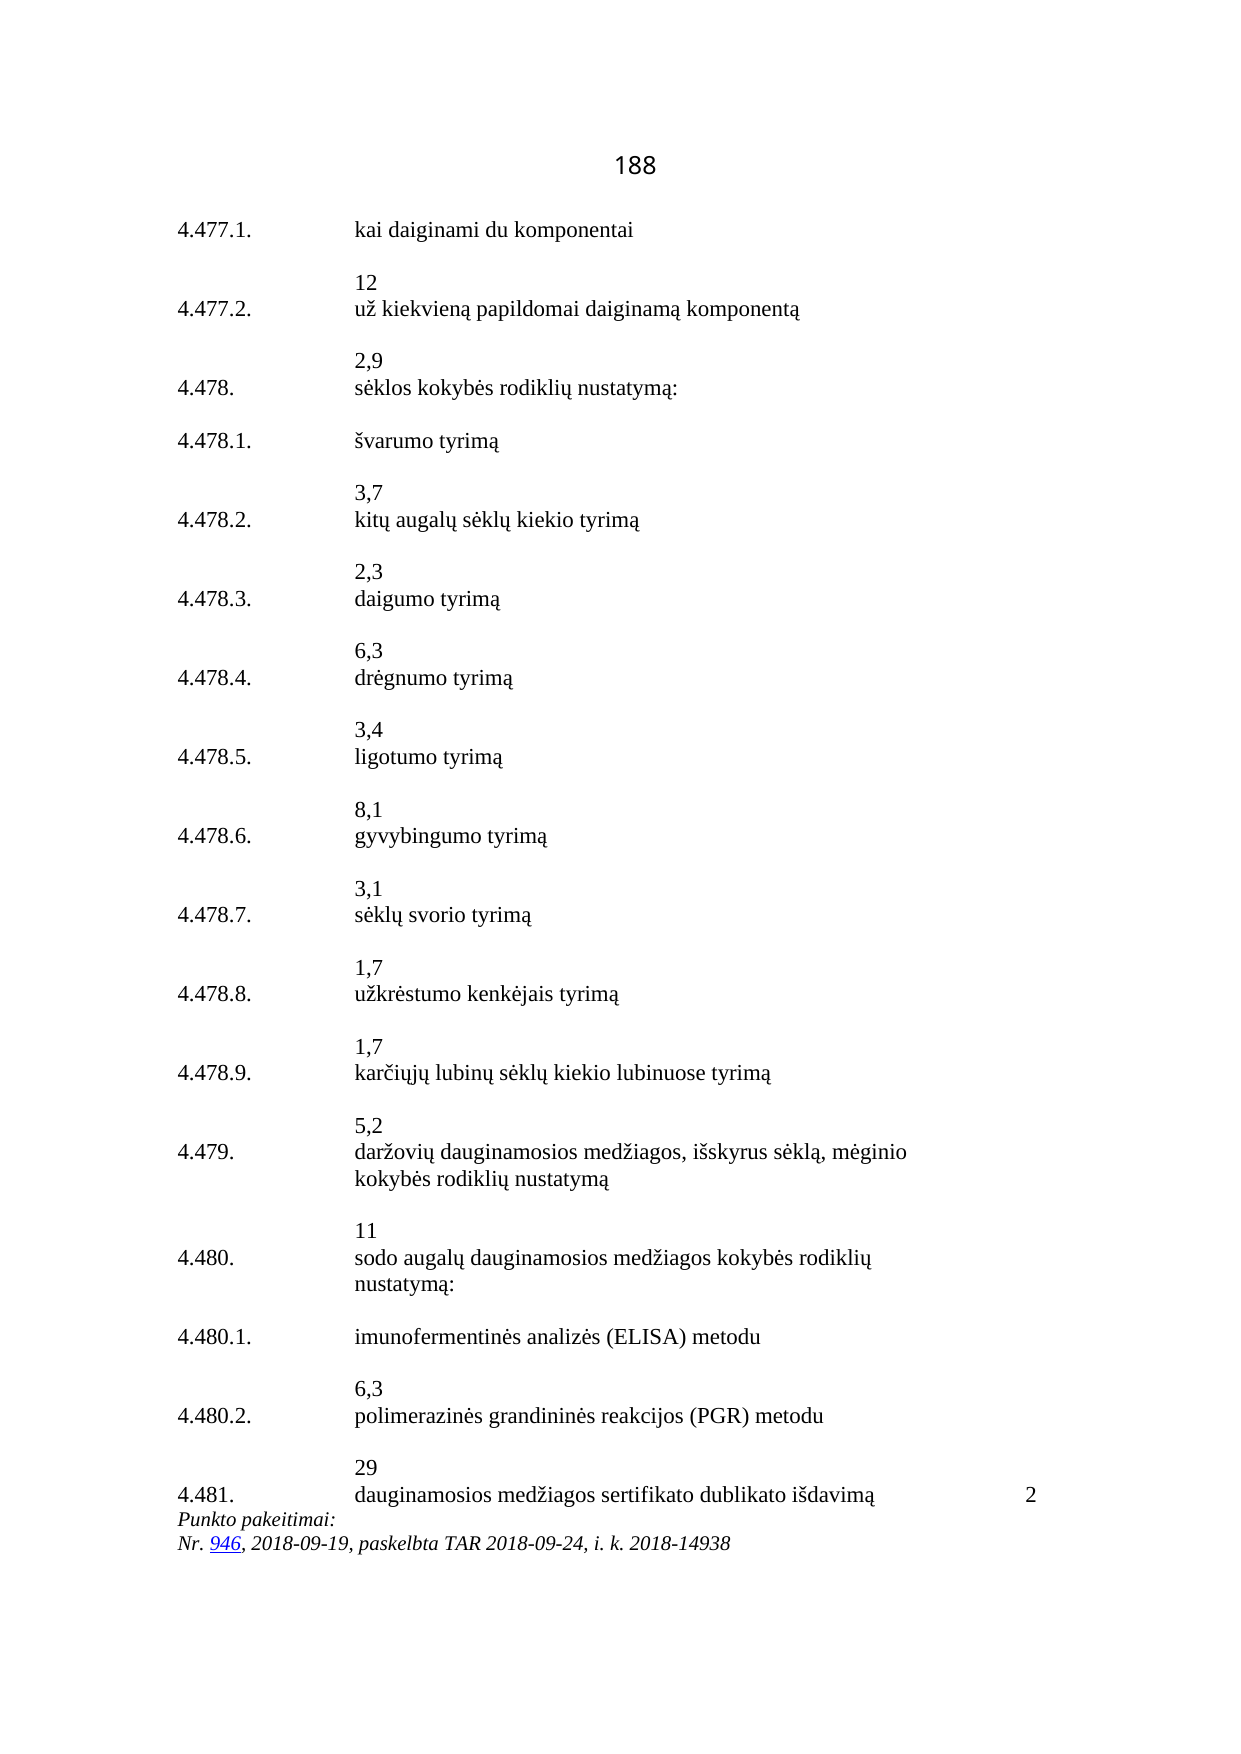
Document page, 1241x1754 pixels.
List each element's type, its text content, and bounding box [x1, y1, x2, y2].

text 4.478.2. kitų augalų sėklų kiekio tyrimą 2,3 [177, 506, 945, 585]
text 4.478.1. švarumo tyrimą 3,7 [177, 427, 945, 506]
text 4.478.7. sėklų svorio tyrimą 1,7 [177, 901, 945, 980]
text 4.478.9. karčiųjų lubinų sėklų kiekio lubinuose tyrimą 5,2 [177, 1059, 945, 1138]
text kokybės rodiklių nustatymą 11 [354, 1164, 945, 1244]
text Punkto pakeitimai: [177, 1507, 1093, 1531]
text 4.477.1. kai daiginami du komponentai 12 [177, 216, 945, 295]
text 4.478. sėklos kokybės rodiklių nustatymą: [177, 374, 945, 427]
text 4.479. daržovių dauginamosios medžiagos, išskyrus sėklą, mėginio [177, 1138, 945, 1164]
text 4.480.1. imunofermentinės analizės (ELISA) metodu 6,3 [177, 1323, 945, 1402]
text Nr. 946, 2018-09-19, paskelbta TAR 2018-09-24, i. k. 2018-14938 [177, 1531, 1093, 1555]
text 4.477.2. už kiekvieną papildomai daiginamą komponentą 2,9 [177, 295, 945, 374]
text nustatymą: [354, 1270, 945, 1323]
text 4.478.6. gyvybingumo tyrimą 3,1 [177, 822, 945, 901]
text 4.480.2. polimerazinės grandininės reakcijos (PGR) metodu 29 [177, 1402, 945, 1481]
text 4.481. dauginamosios medžiagos sertifikato dublikato išdavimą 2 [177, 1481, 1093, 1507]
text 4.478.3. daigumo tyrimą 6,3 [177, 585, 945, 664]
text 4.478.4. drėgnumo tyrimą 3,4 [177, 664, 945, 743]
text 4.478.5. ligotumo tyrimą 8,1 [177, 743, 945, 822]
text 4.480. sodo augalų dauginamosios medžiagos kokybės rodiklių [177, 1244, 945, 1270]
text 4.478.8. užkrėstumo kenkėjais tyrimą 1,7 [177, 980, 945, 1059]
